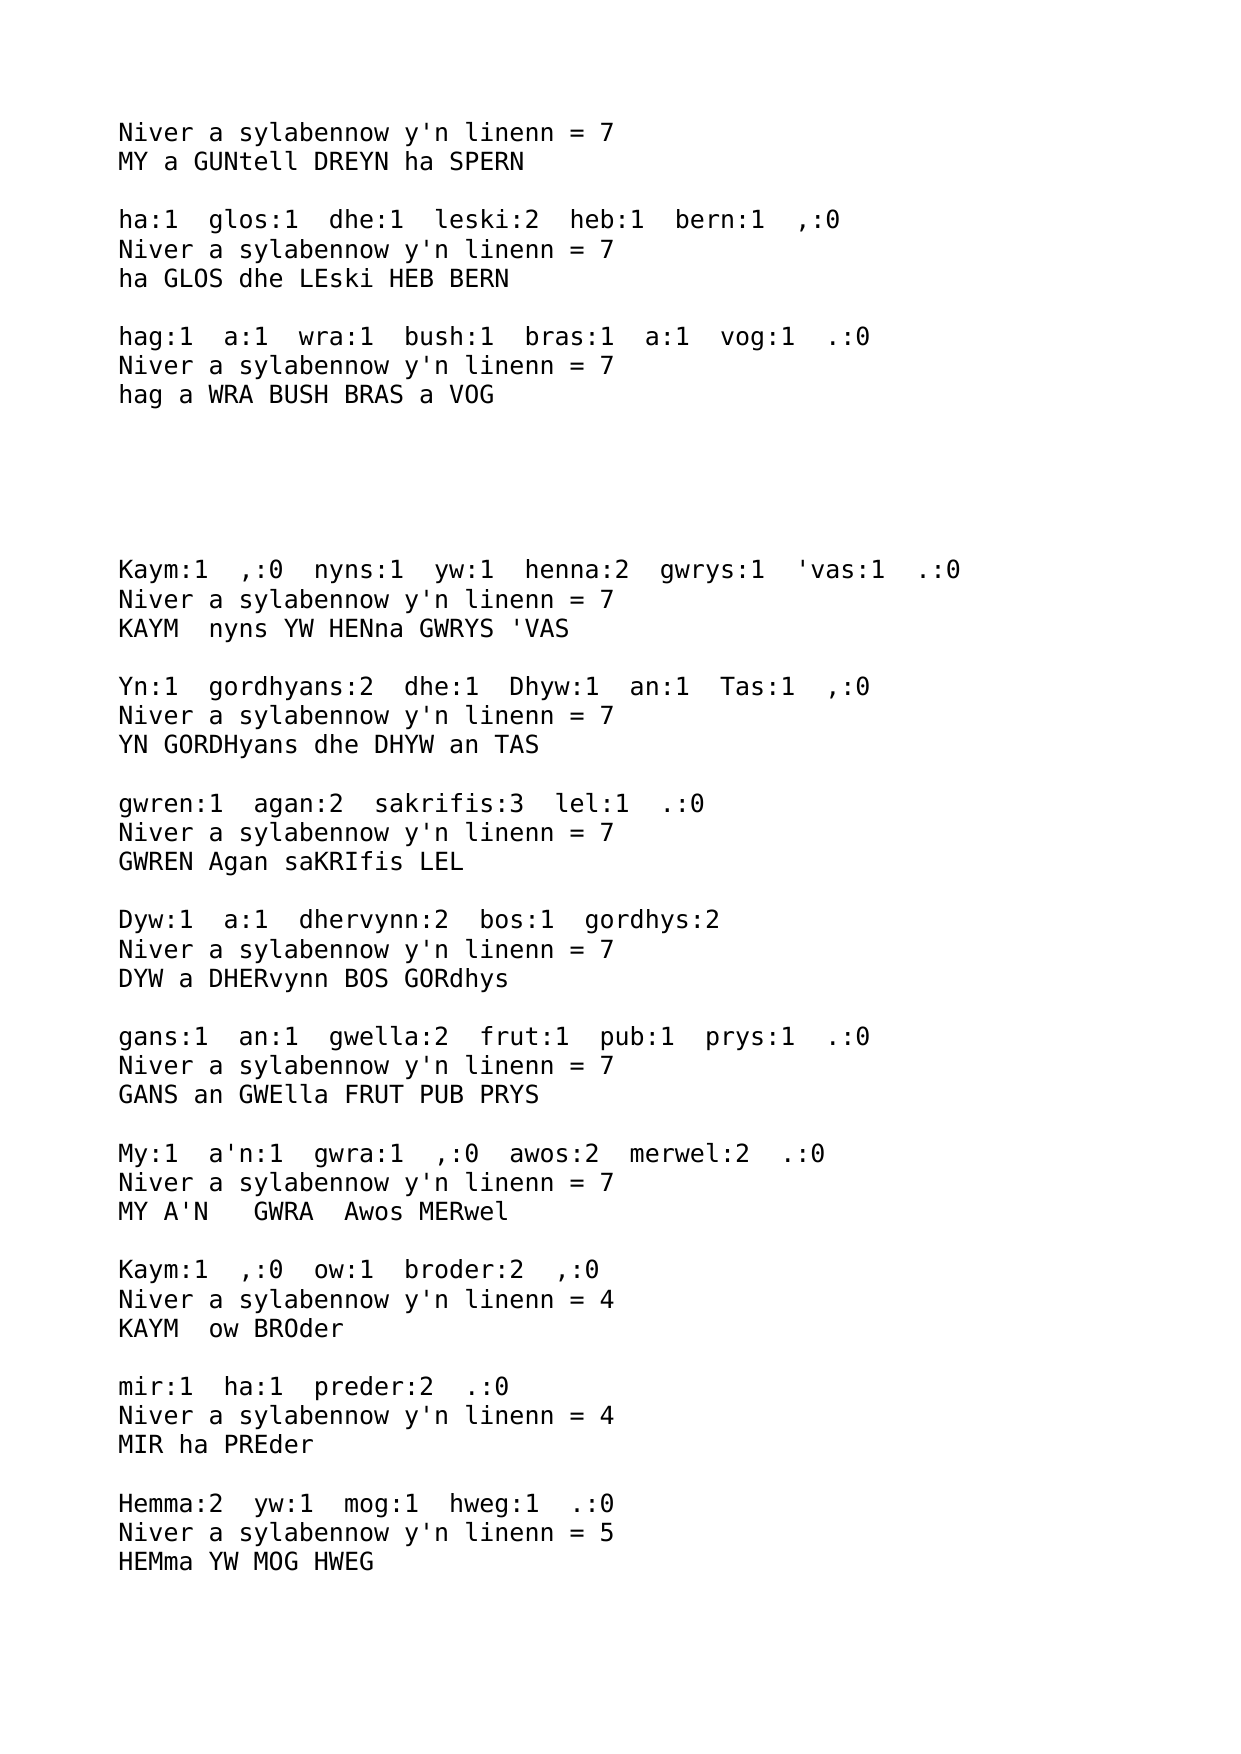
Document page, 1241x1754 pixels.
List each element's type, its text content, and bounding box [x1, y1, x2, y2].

text Niver a sylabennow y'n linenn = 4 [118, 1285, 1122, 1314]
text hag a WRA BUSH BRAS a VOG [118, 381, 1122, 410]
text Yn:1 gordhyans:2 dhe:1 Dhyw:1 an:1 Tas:1 ,:0 [118, 672, 1122, 701]
text Niver a sylabennow y'n linenn = 4 [118, 1401, 1122, 1431]
text HEMma YW MOG HWEG [118, 1547, 1122, 1576]
text MY a GUNtell DREYN ha SPERN [118, 147, 1122, 176]
text ha:1 glos:1 dhe:1 leski:2 heb:1 bern:1 ,:0 [118, 206, 1122, 235]
text Niver a sylabennow y'n linenn = 7 [118, 351, 1122, 381]
text My:1 a'n:1 gwra:1 ,:0 awos:2 merwel:2 .:0 [118, 1139, 1122, 1168]
text Niver a sylabennow y'n linenn = 7 [118, 235, 1122, 264]
text GWREN Agan saKRIfis LEL [118, 847, 1122, 876]
text Hemma:2 yw:1 mog:1 hweg:1 .:0 [118, 1489, 1122, 1518]
text Niver a sylabennow y'n linenn = 7 [118, 818, 1122, 847]
text gwren:1 agan:2 sakrifis:3 lel:1 .:0 [118, 789, 1122, 818]
text KAYM ow BROder [118, 1314, 1122, 1343]
text mir:1 ha:1 preder:2 .:0 [118, 1372, 1122, 1401]
text Niver a sylabennow y'n linenn = 5 [118, 1518, 1122, 1547]
text Niver a sylabennow y'n linenn = 7 [118, 585, 1122, 614]
text GANS an GWElla FRUT PUB PRYS [118, 1081, 1122, 1110]
text Kaym:1 ,:0 ow:1 broder:2 ,:0 [118, 1256, 1122, 1285]
text KAYM nyns YW HENna GWRYS 'VAS [118, 614, 1122, 643]
text Niver a sylabennow y'n linenn = 7 [118, 701, 1122, 731]
text Niver a sylabennow y'n linenn = 7 [118, 1051, 1122, 1081]
text ha GLOS dhe LEski HEB BERN [118, 264, 1122, 293]
text Dyw:1 a:1 dhervynn:2 bos:1 gordhys:2 [118, 906, 1122, 935]
text Kaym:1 ,:0 nyns:1 yw:1 henna:2 gwrys:1 'vas:1 .:0 [118, 556, 1122, 585]
text YN GORDHyans dhe DHYW an TAS [118, 731, 1122, 760]
text MY A'N GWRA Awos MERwel [118, 1197, 1122, 1226]
text Niver a sylabennow y'n linenn = 7 [118, 1168, 1122, 1197]
text Niver a sylabennow y'n linenn = 7 [118, 118, 1122, 147]
text MIR ha PREder [118, 1431, 1122, 1460]
text Niver a sylabennow y'n linenn = 7 [118, 935, 1122, 964]
text gans:1 an:1 gwella:2 frut:1 pub:1 prys:1 .:0 [118, 1022, 1122, 1051]
text DYW a DHERvynn BOS GORdhys [118, 964, 1122, 993]
text hag:1 a:1 wra:1 bush:1 bras:1 a:1 vog:1 .:0 [118, 322, 1122, 351]
